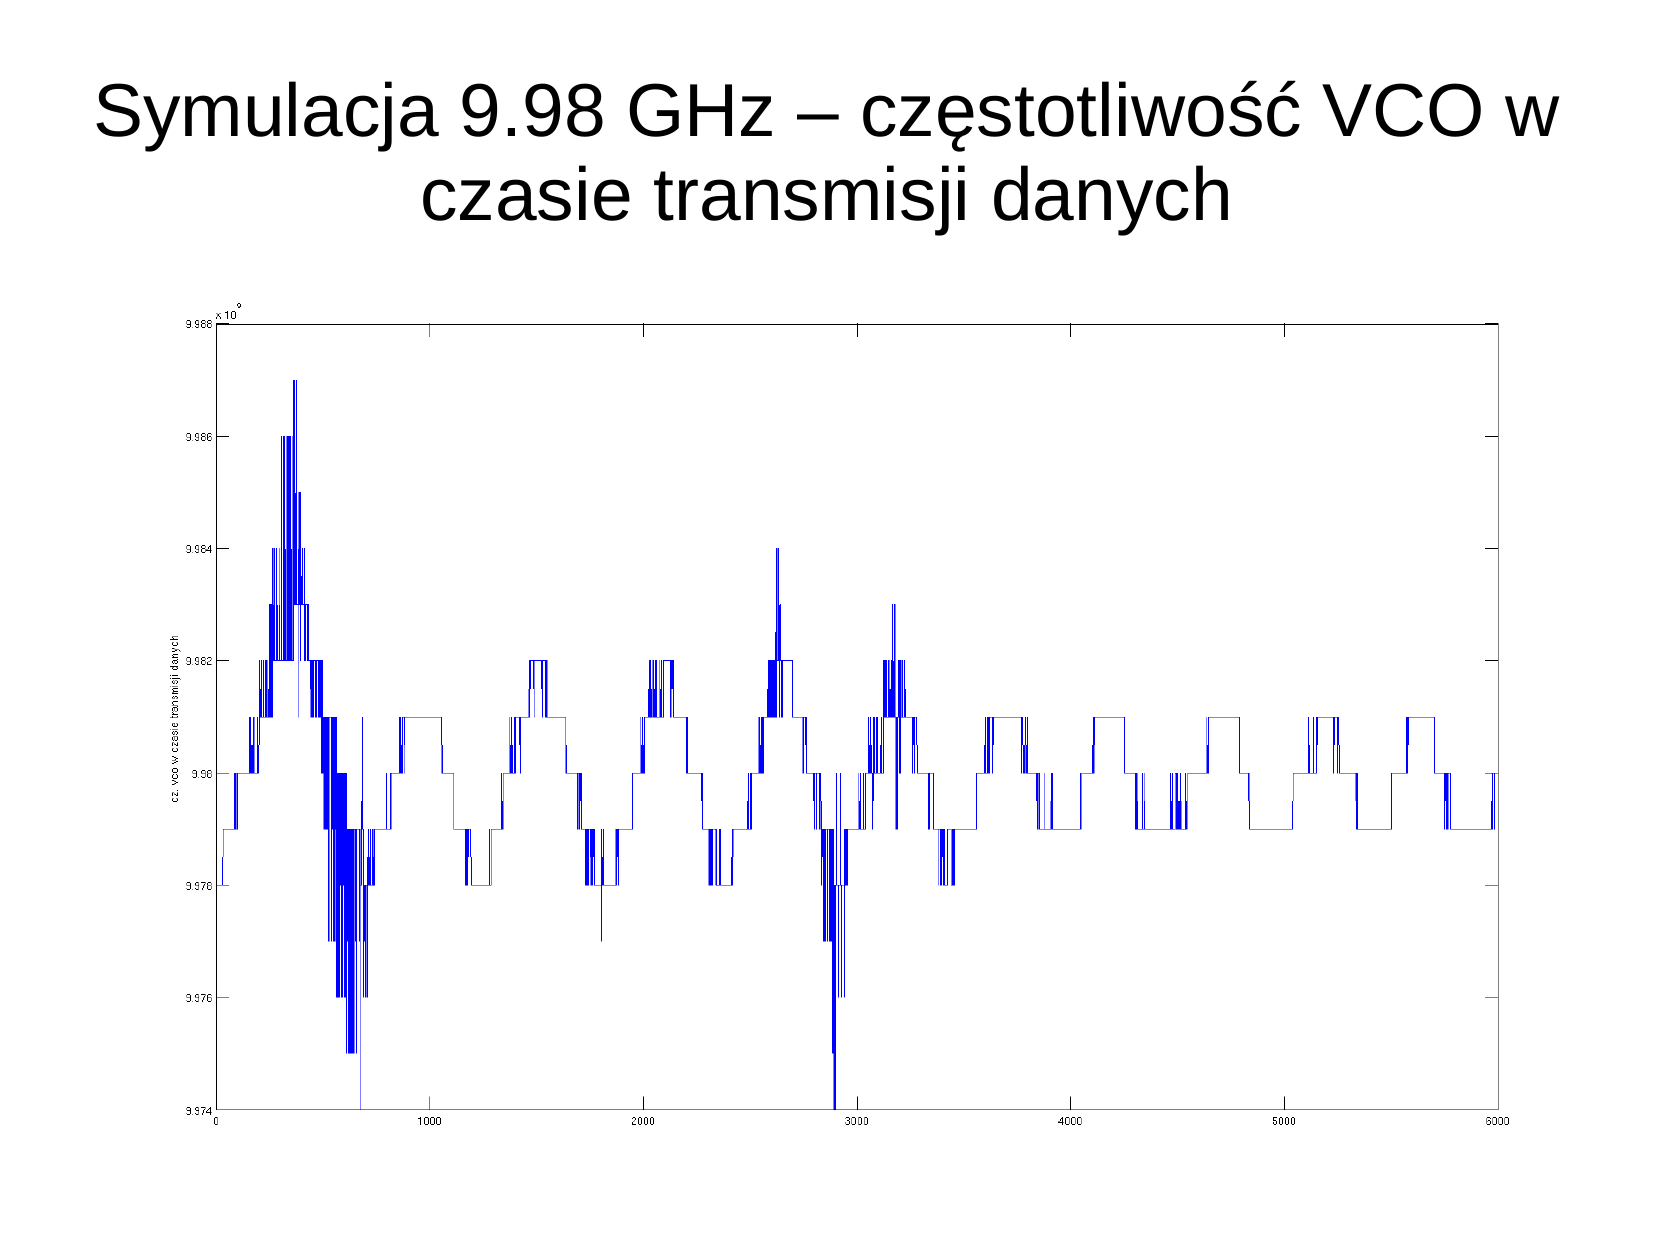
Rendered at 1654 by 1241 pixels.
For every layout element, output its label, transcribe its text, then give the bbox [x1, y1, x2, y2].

title Symulacja 9.98 GHz – częstotliwość VCO w czasie transmisji danych [82, 49, 1571, 251]
picture [0, 251, 1654, 1216]
